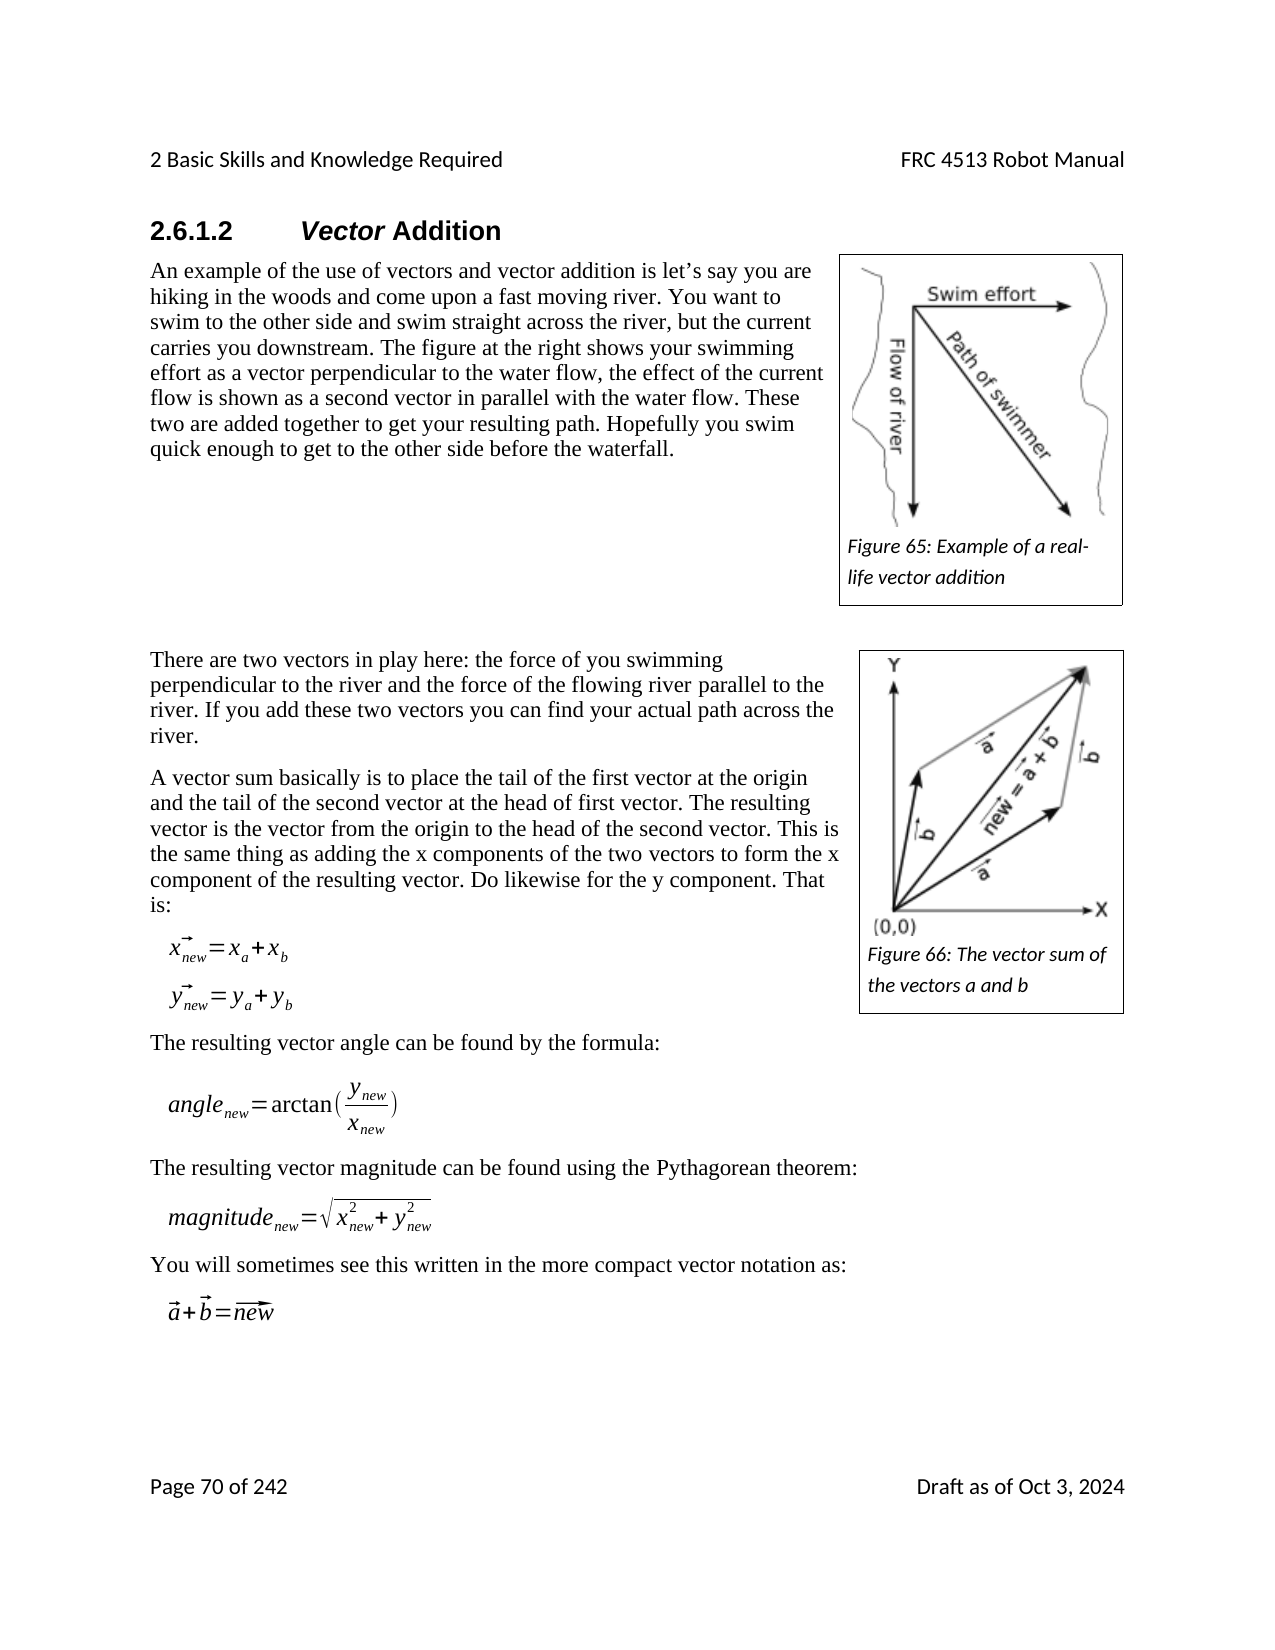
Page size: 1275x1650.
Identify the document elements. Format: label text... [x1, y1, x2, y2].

text The resulting vector magnitude can be found using the Pythagorean theorem: [150, 1155, 1125, 1181]
picture [874, 658, 1108, 936]
text Figure 65: Example of a real-life vector addition [847, 275, 1113, 589]
text A vector sum basically is to place the tail of the first vector at the origin and the tail of the second vector at the head of first vector. The resulting vector is the vector from the origin to the head of the second vector. This is the same thing as adding the x components of the two vectors to form the x component of the resulting vector. Do likewise for the y component. That is: [150, 765, 858, 917]
subtitle Vector Addition [150, 215, 1125, 246]
text There are two vectors in play here: the force of you swimming perpendicular to the river and the force of the flowing river parallel to the river. If you add these two vectors you can find your actual path across the river. [150, 647, 1125, 1013]
text [840, 255, 1122, 605]
text Figure 66: The vector sum of the vectors a and b [867, 671, 1114, 998]
text The resulting vector angle can be found by the formula: [150, 1030, 1125, 1056]
text An example of the use of vectors and vector addition is let’s say you are hiking in the woods and come upon a fast moving river. You want to swim to the other side and swim straight across the river, but the current carries you downstream. The figure at the right shows your swimming effort as a vector perpendicular to the water flow, the effect of the current flow is shown as a second vector in parallel with the water flow. These two are added together to get your resulting path. Hopefully you swim quick enough to get to the other side before the waterfall. [150, 255, 839, 605]
picture [852, 262, 1109, 527]
text You will sometimes see this written in the more compact vector notation as: [150, 1252, 1125, 1277]
